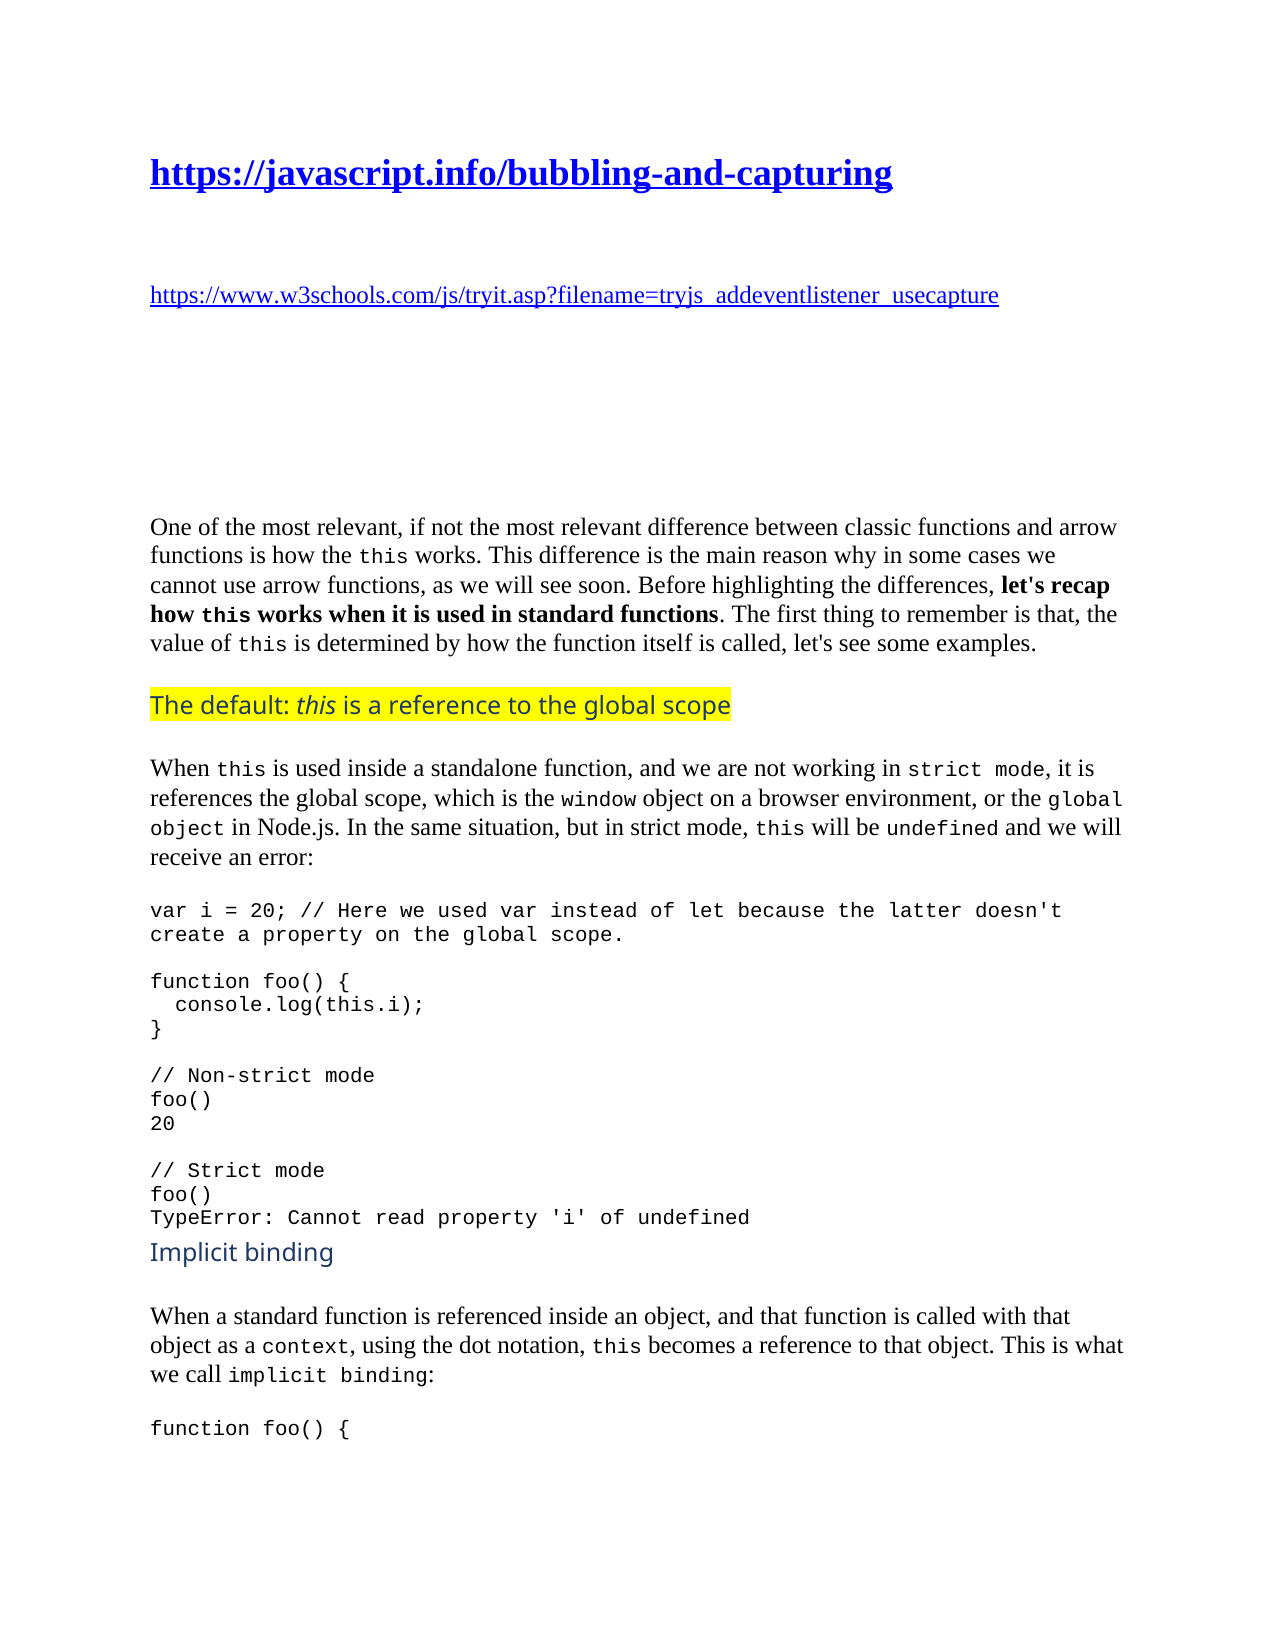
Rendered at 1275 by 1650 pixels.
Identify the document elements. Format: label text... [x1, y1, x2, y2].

text foo() [150, 1089, 1125, 1113]
text function foo() { [150, 971, 1125, 994]
text One of the most relevant, if not the most relevant difference between classic functions and arrow functions is how the this works. This difference is the main reason why in some cases we cannot use arrow functions, as we will see soon. Before highlighting the differences, let's recap how this works when it is used in standard functions. The first thing to remember is that, the value of this is determined by how the function itself is called, let's see some examples. [150, 512, 1125, 658]
text // Strict mode [150, 1160, 1125, 1184]
text https://www.w3schools.com/js/tryit.asp?filename=tryjs_addeventlistener_usecapture [150, 280, 1125, 309]
text } [150, 1018, 1125, 1042]
text When this is used inside a standalone function, and we are not working in strict mode, it is references the global scope, which is the window object on a browser environment, or the global object in Node.js. In the same situation, but in strict mode, this will be undefined and we will receive an error: [150, 753, 1125, 871]
text 20 [150, 1113, 1125, 1136]
text https://javascript.info/bubbling-and-capturing [150, 150, 1125, 193]
subtitle Implicit binding [150, 1235, 1125, 1269]
text function foo() { [150, 1418, 1125, 1442]
text // Non-strict mode [150, 1065, 1125, 1089]
text When a standard function is referenced inside an object, and that function is called with that object as a context, using the dot notation, this becomes a reference to that object. This is what we call implicit binding: [150, 1301, 1125, 1389]
subtitle The default: this is a reference to the global scope [150, 687, 1125, 721]
text var i = 20; // Here we used var instead of let because the latter doesn't create a property on the global scope. [150, 900, 1125, 947]
text foo() [150, 1184, 1125, 1207]
text console.log(this.i); [150, 994, 1125, 1018]
text TypeError: Cannot read property 'i' of undefined [150, 1207, 1125, 1231]
